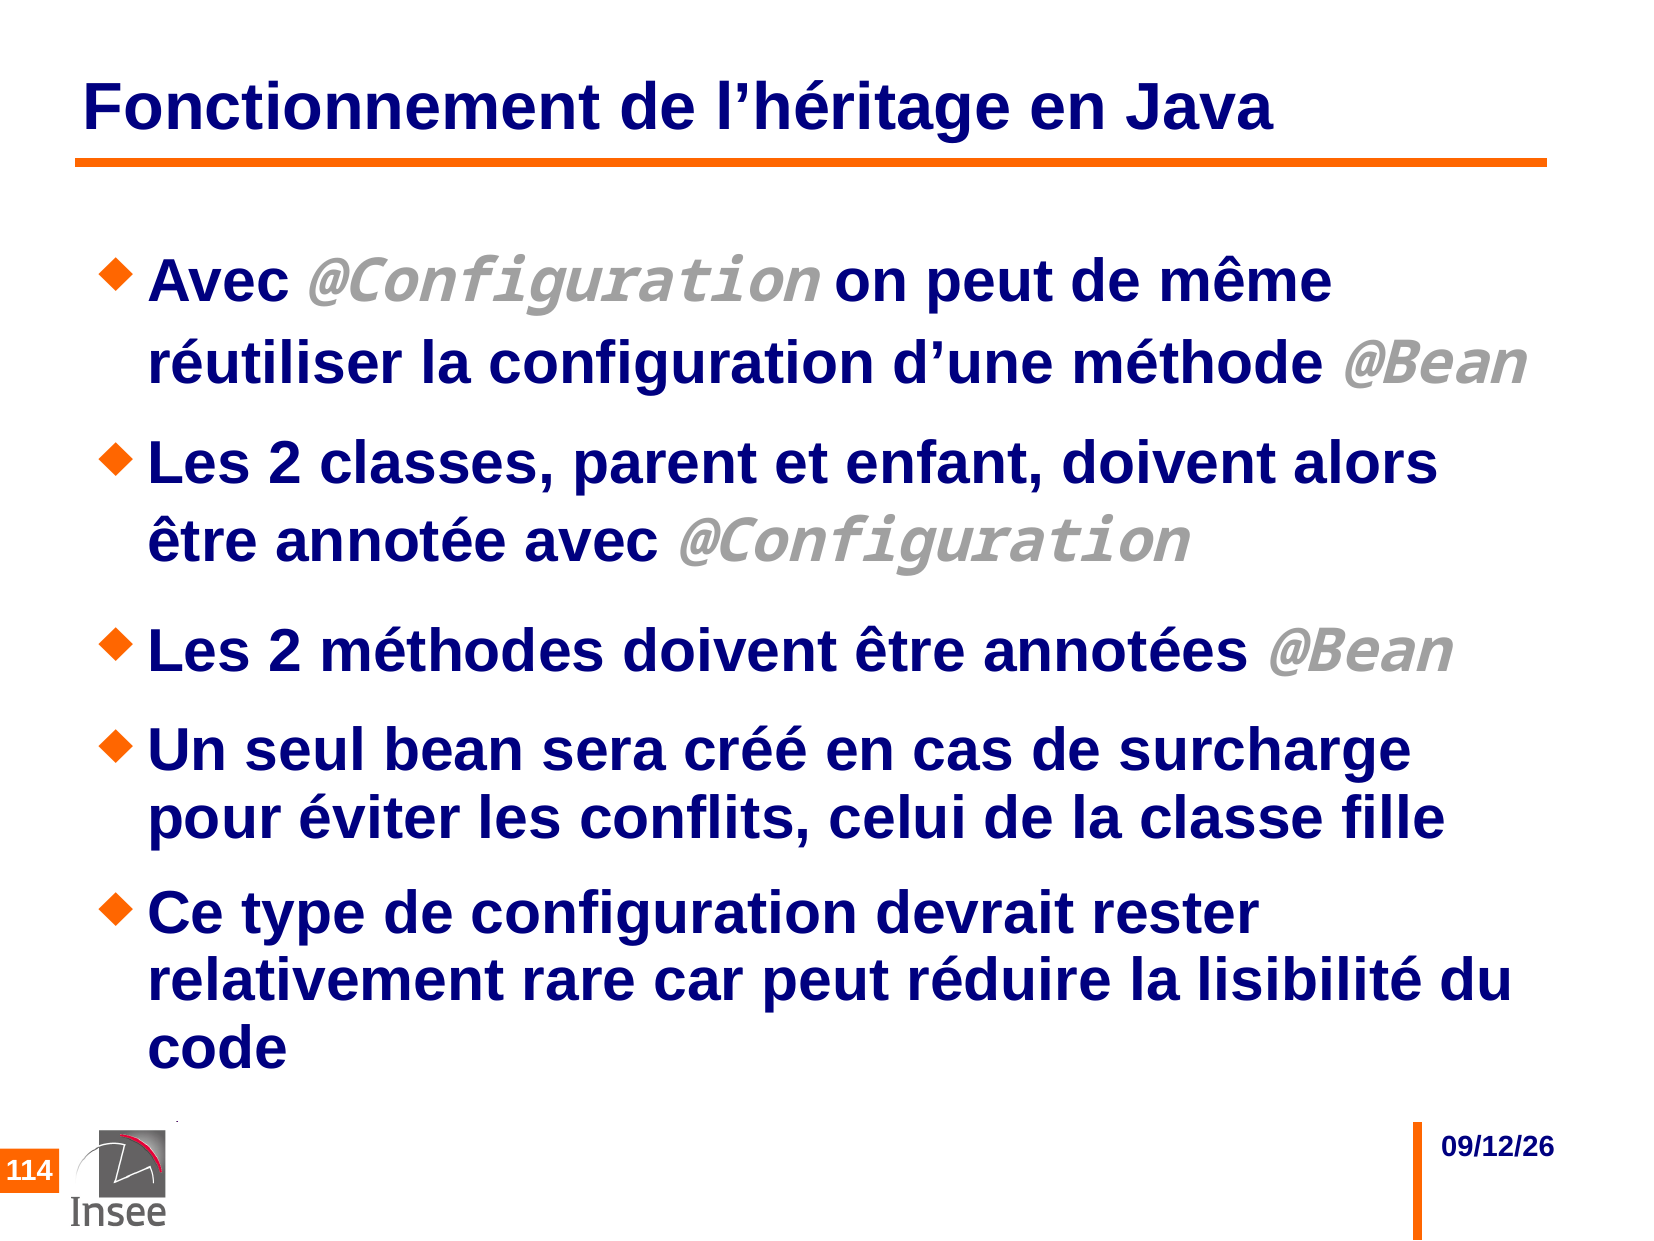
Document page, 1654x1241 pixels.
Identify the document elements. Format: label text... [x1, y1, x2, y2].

list Avec @Configuration on peut de même réutiliser la configuration d’une méthode @Bean Les 2 classes, parent et enfant, doivent alors être annotée avec @Configuration Les 2 méthodes doivent être annotées @Bean Un seul bean sera créé en cas de surcharge pour éviter les conflits, celui de la classe fille Ce type de configuration devrait rester relativement rare car peut réduire la lisibilité du code [82, 236, 1548, 1087]
title Fonctionnement de l’héritage en Java [82, 49, 1619, 163]
picture [62, 1121, 178, 1241]
